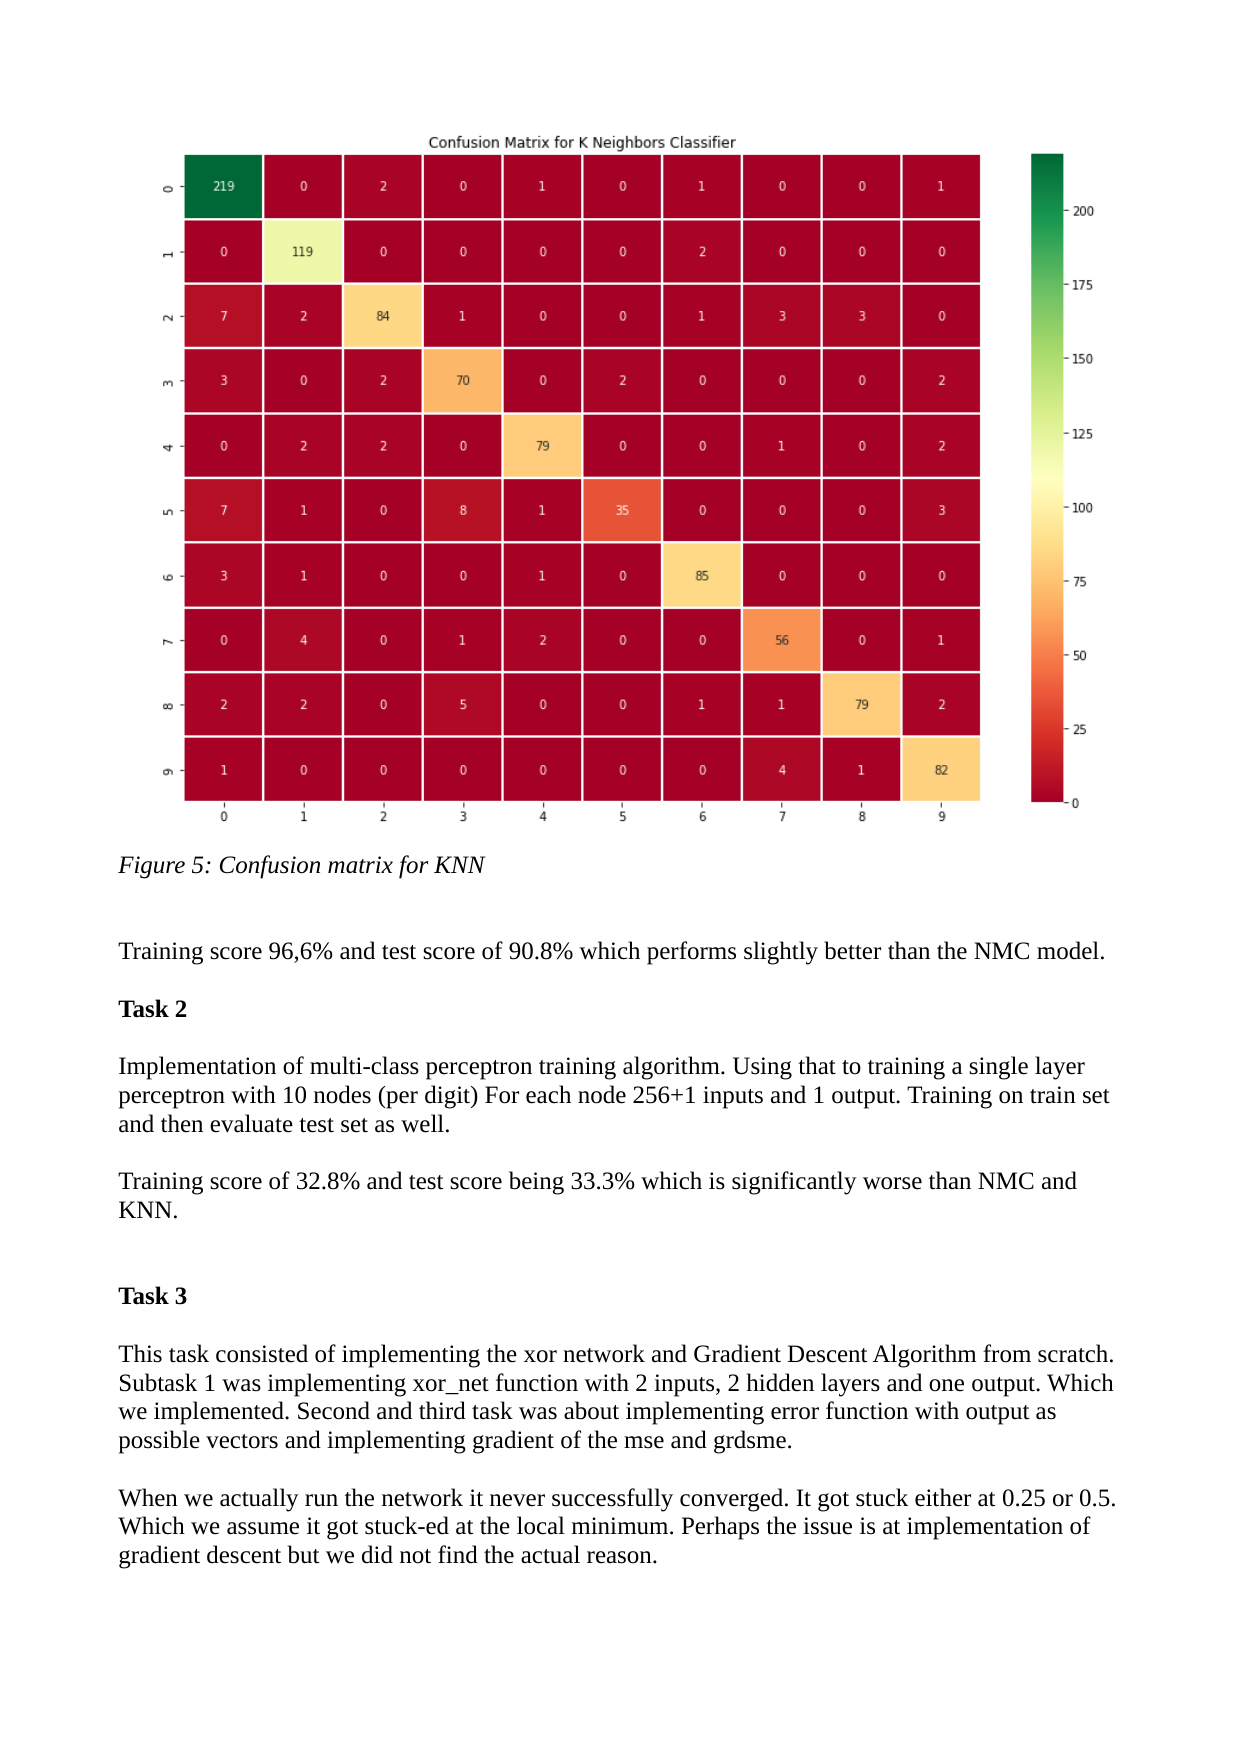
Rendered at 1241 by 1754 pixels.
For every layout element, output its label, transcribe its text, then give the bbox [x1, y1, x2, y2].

text Figure 5: Confusion matrix for KNN [118, 851, 1122, 879]
picture [118, 130, 1123, 851]
text Task 2 [118, 994, 1122, 1023]
text When we actually run the network it never successfully converged. It got stuck either at 0.25 or 0.5. Which we assume it got stuck-ed at the local minimum. Perhaps the issue is at implementation of gradient descent but we did not find the actual reason. [118, 1483, 1122, 1569]
text Implementation of multi-class perceptron training algorithm. Using that to training a single layer perceptron with 10 nodes (per digit) For each node 256+1 inputs and 1 output. Training on train set and then evaluate test set as well. [118, 1051, 1122, 1138]
text Training score of 32.8% and test score being 33.3% which is significantly worse than NMC and KNN. [118, 1166, 1122, 1224]
text Training score 96,6% and test score of 90.8% which performs slightly better than the NMC model. [118, 936, 1122, 965]
text Task 3 [118, 1281, 1122, 1310]
text This task consisted of implementing the xor network and Gradient Descent Algorithm from scratch. Subtask 1 was implementing xor_net function with 2 inputs, 2 hidden layers and one output. Which we implemented. Second and third task was about implementing error function with output as possible vectors and implementing gradient of the mse and grdsme. [118, 1339, 1122, 1454]
